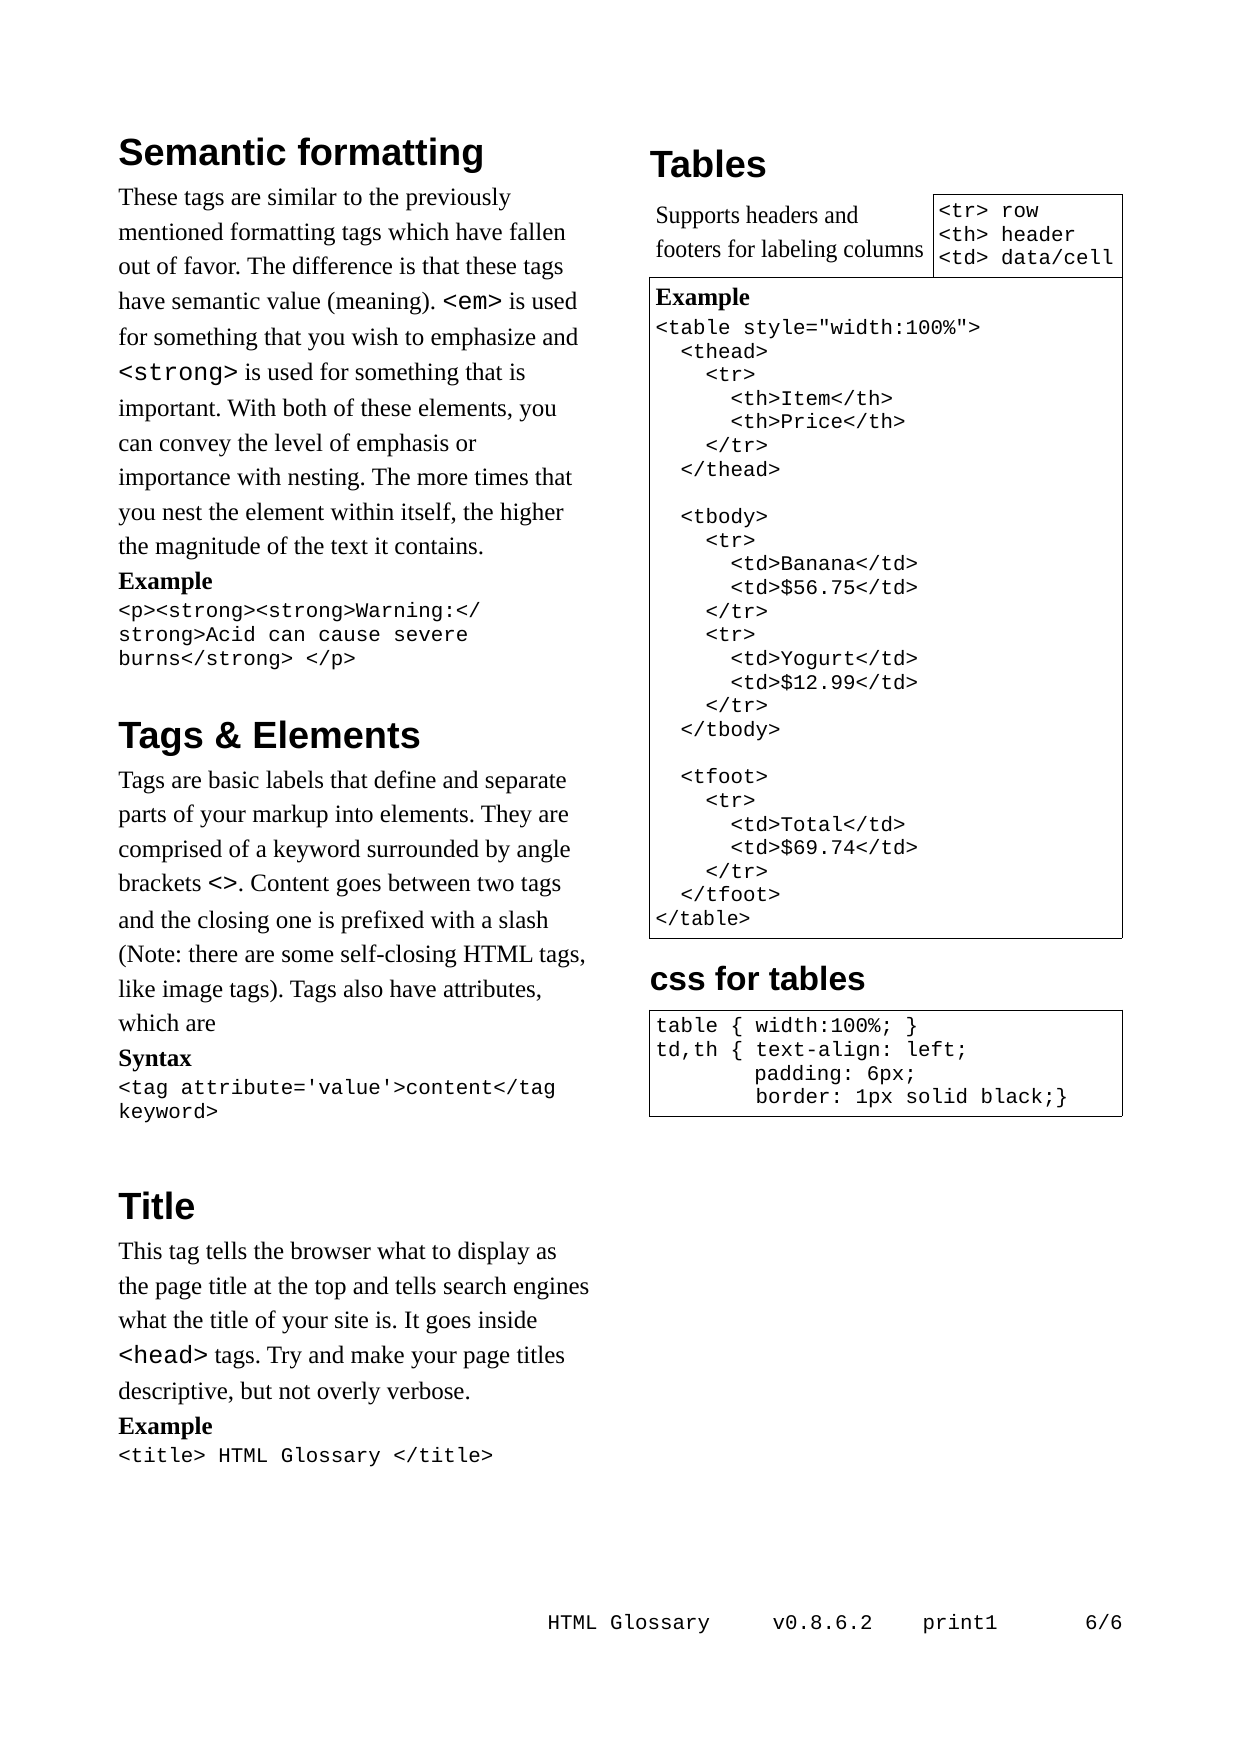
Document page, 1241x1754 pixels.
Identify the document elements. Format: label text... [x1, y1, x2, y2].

text Example [118, 1411, 591, 1439]
table_header Supports headers and footers for labeling columns [650, 194, 933, 277]
text Tags are basic labels that define and separate parts of your markup into elements. They are comprised of a keyword surrounded by angle brackets <>. Content goes between two tags and the closing one is prefixed with a slash (Note: there are some self-closing HTML tags, like image tags). Tags also have attributes, which are [118, 765, 591, 1037]
text <p><strong><strong>Warning:</strong>Acid can cause severe burns</strong> </p> [118, 600, 591, 671]
text This tag tells the browser what to display as the page title at the top and tells search engines what the title of your site is. It goes inside <head> tags. Try and make your page titles descriptive, but not overly verbose. [118, 1236, 591, 1405]
subtitle Tags & Elements [118, 712, 591, 756]
subtitle Semantic formatting [118, 130, 591, 173]
table_header <tr> row <th> header <td> data/cell [934, 195, 1122, 277]
text Syntax [118, 1043, 591, 1072]
subtitle Title [118, 1184, 591, 1227]
text <title> HTML Glossary </title> [118, 1445, 591, 1469]
subtitle css for tables [649, 958, 1122, 997]
text These tags are similar to the previously mentioned formatting tags which have fallen out of favor. The difference is that these tags have semantic value (meaning). <em> is used for something that you wish to emphasize and <strong> is used for something that is important. With both of these elements, you can convey the level of emphasis or importance with nesting. The more times that you nest the element within itself, the higher the magnitude of the text it contains. [118, 182, 591, 560]
subtitle Tables [649, 142, 1122, 185]
table_header table { width:100%; } td,th { text-align: left; padding: 6px; border: 1px solid black;} [650, 1011, 1122, 1116]
text Example [118, 566, 591, 594]
table_cell Example <table style="width:100%"> <thead> <tr> <th>Item</th> <th>Price</th> </tr> </thead> <tbody> <tr> <td>Banana</td> <td>$56.75</td> </tr> <tr> <td>Yogurt</td> <td>$12.99</td> </tr> </tbody> <tfoot> <tr> <td>Total</td> <td>$69.74</td> </tr> </tfoot> </table> [650, 278, 1122, 937]
text <tag attribute='value'>content</tag keyword> [118, 1077, 591, 1125]
